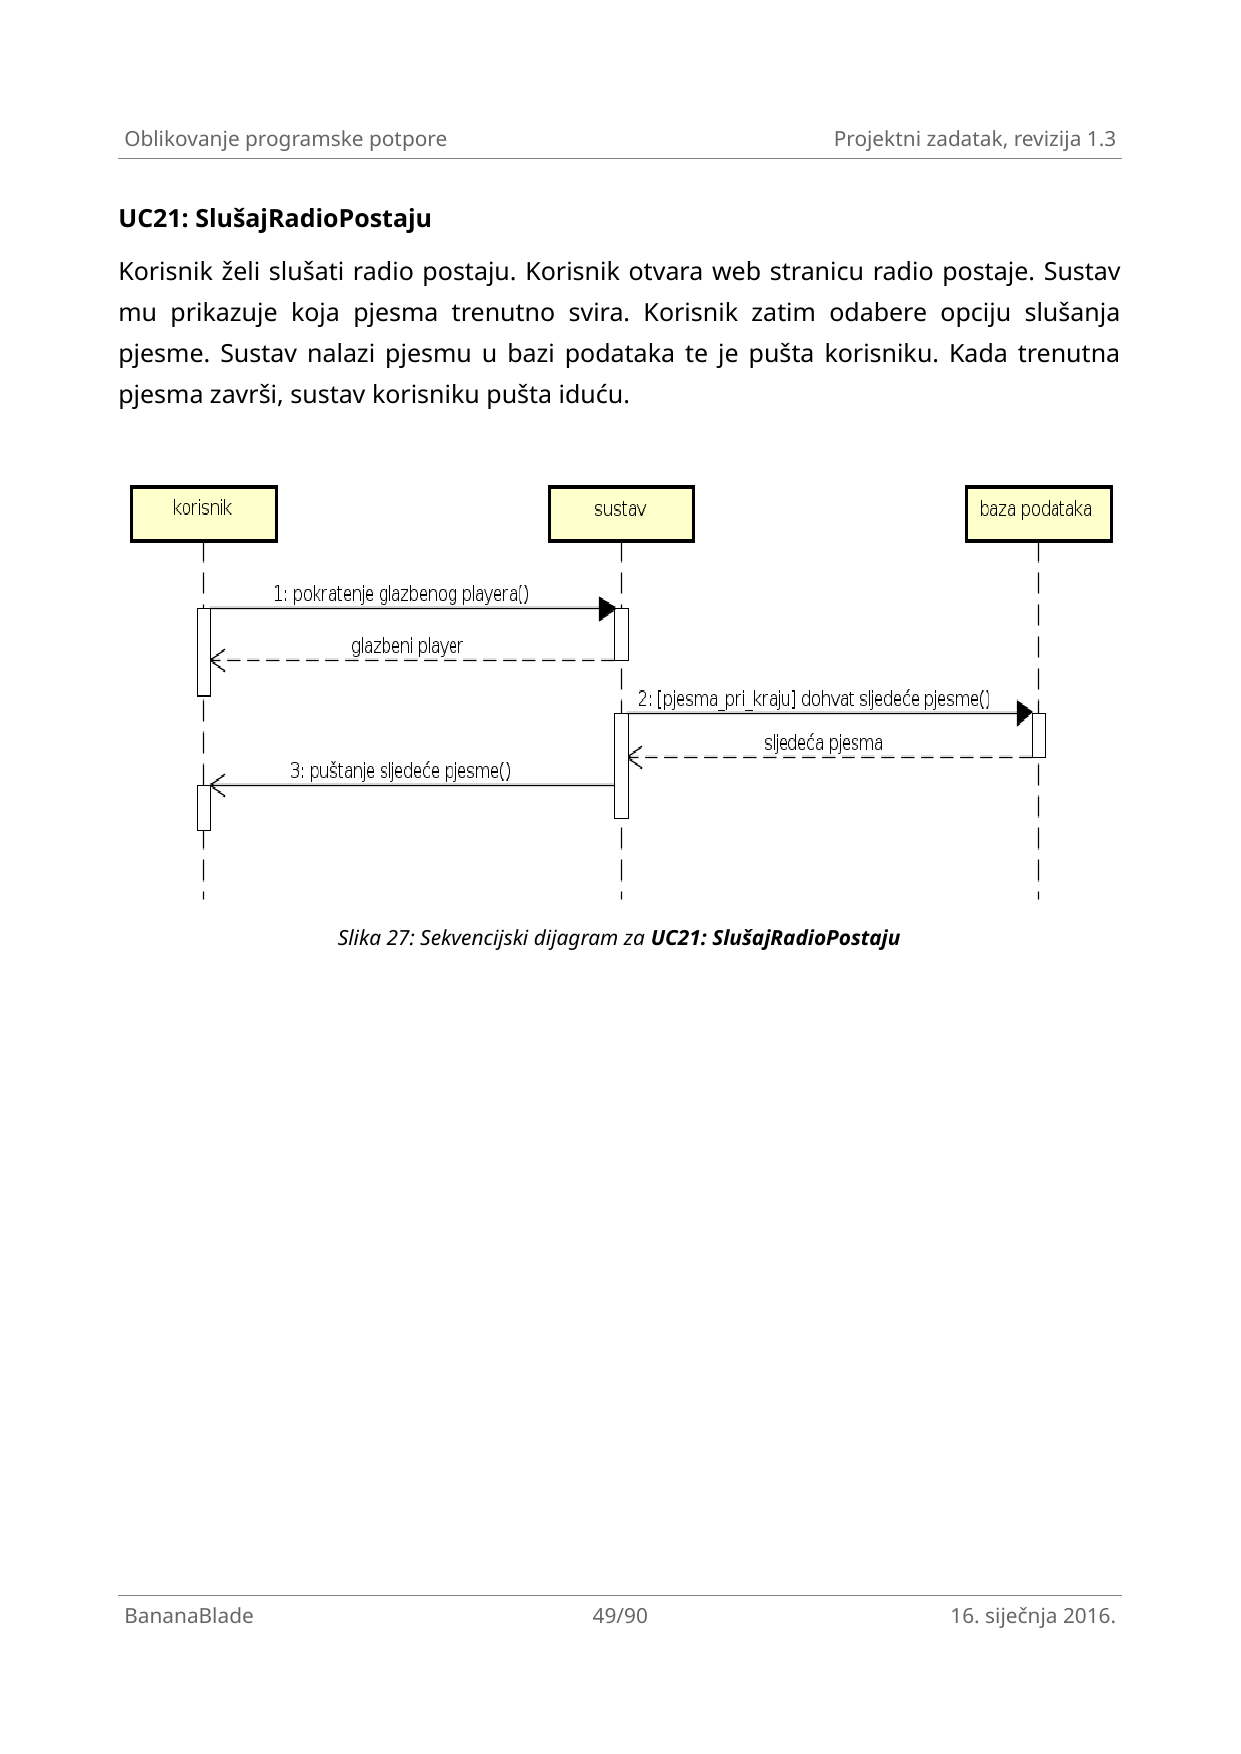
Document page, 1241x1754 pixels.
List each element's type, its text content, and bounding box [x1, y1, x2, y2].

subtitle UC21: SlušajRadioPostaju [118, 201, 1122, 234]
text Slika 27: Sekvencijski dijagram za UC21: SlušajRadioPostaju [118, 918, 1122, 952]
picture [118, 470, 1123, 918]
text Korisnik želi slušati radio postaju. Korisnik otvara web stranicu radio postaje. Sustav mu prikazuje koja pjesma trenutno svira. Korisnik zatim odabere opciju slušanja pjesme. Sustav nalazi pjesmu u bazi podataka te je pušta korisniku. Kada trenutna pjesma završi, sustav korisniku pušta iduću. [118, 254, 1122, 410]
